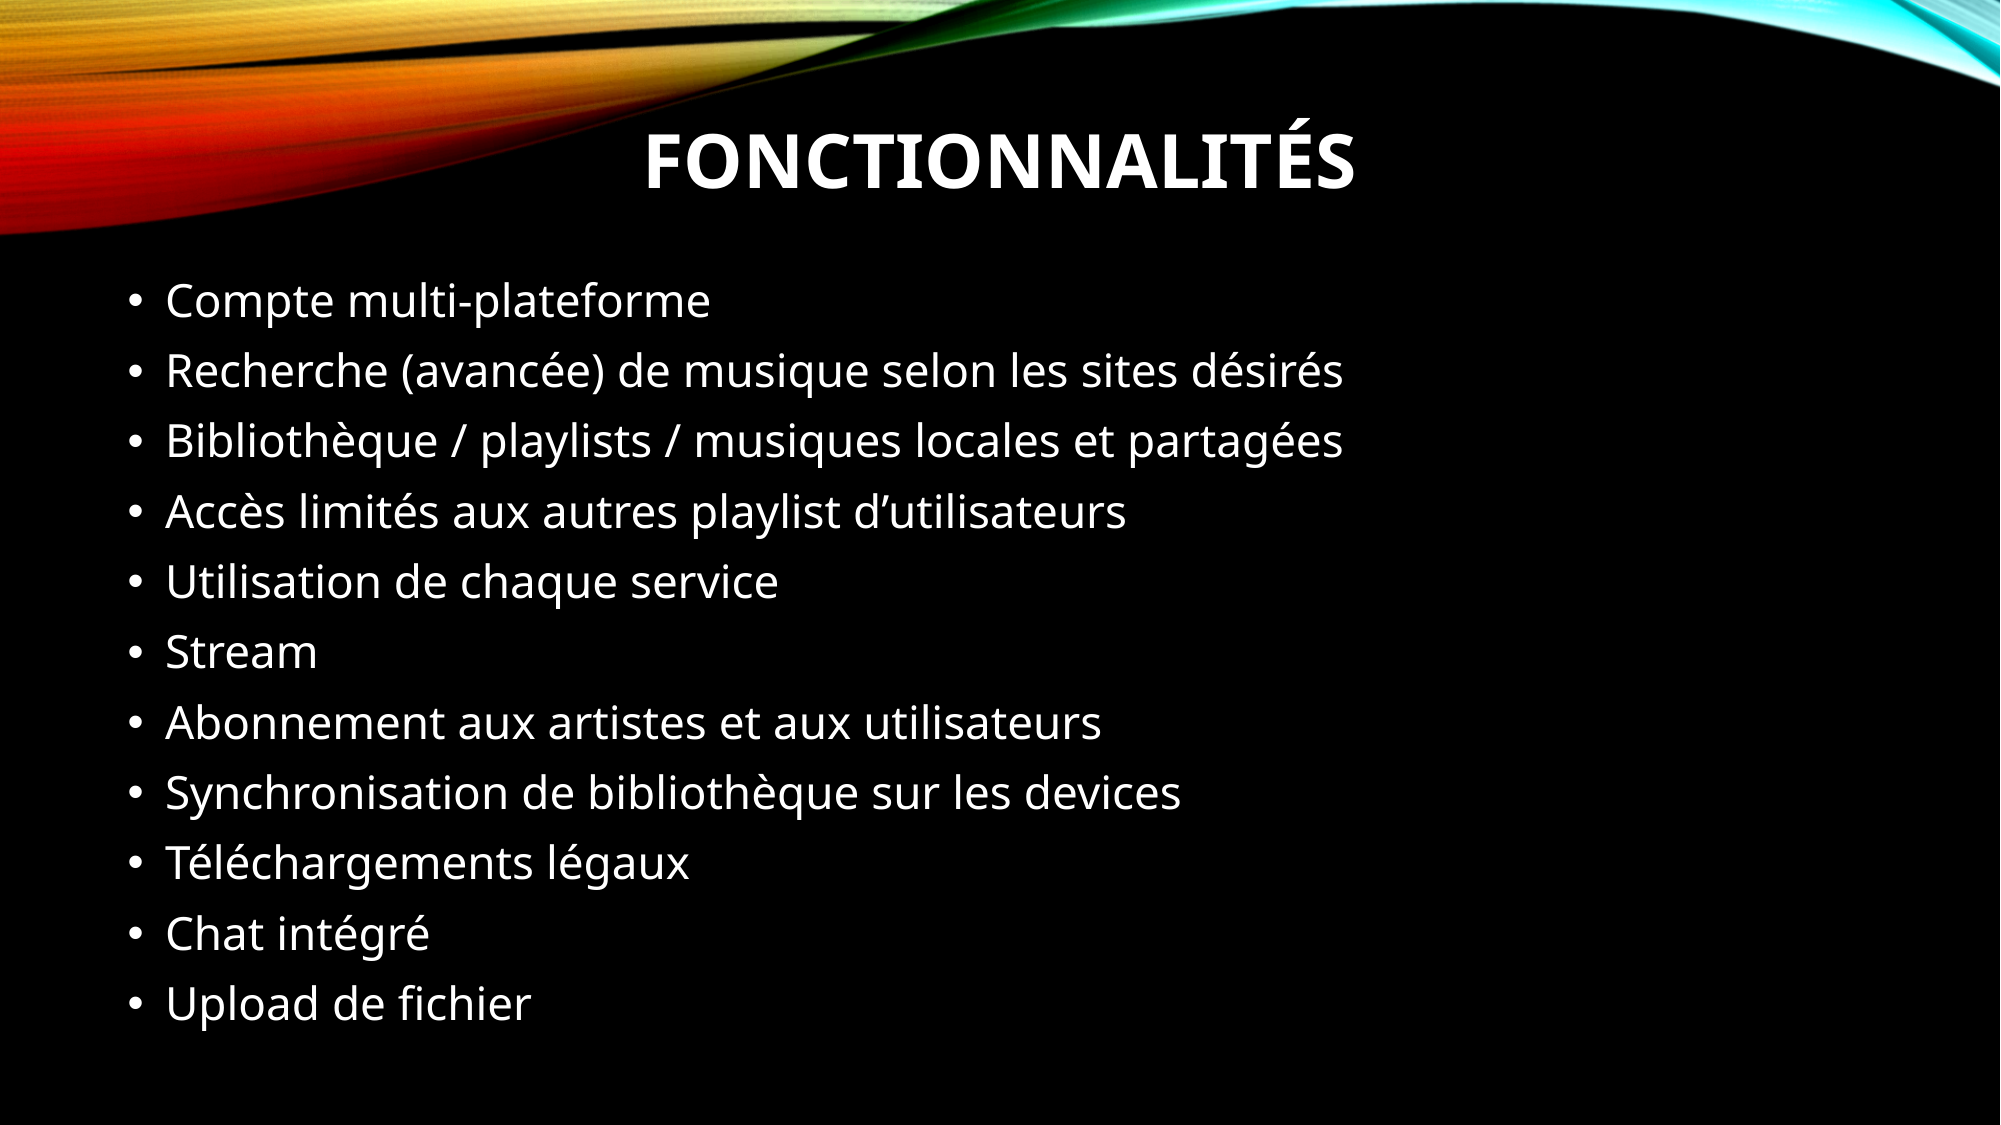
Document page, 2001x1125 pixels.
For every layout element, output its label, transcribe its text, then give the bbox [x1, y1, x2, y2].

title Fonctionnalités [112, 58, 1888, 270]
list Compte multi-plateforme Recherche (avancée) de musique selon les sites désirés Bibliothèque / playlists / musiques locales et partagées Accès limités aux autres playlist d’utilisateurs Utilisation de chaque service Stream Abonnement aux artistes et aux utilisateurs Synchronisation de bibliothèque sur les devices Téléchargements légaux Chat intégré Upload de fichier [112, 270, 1888, 1071]
